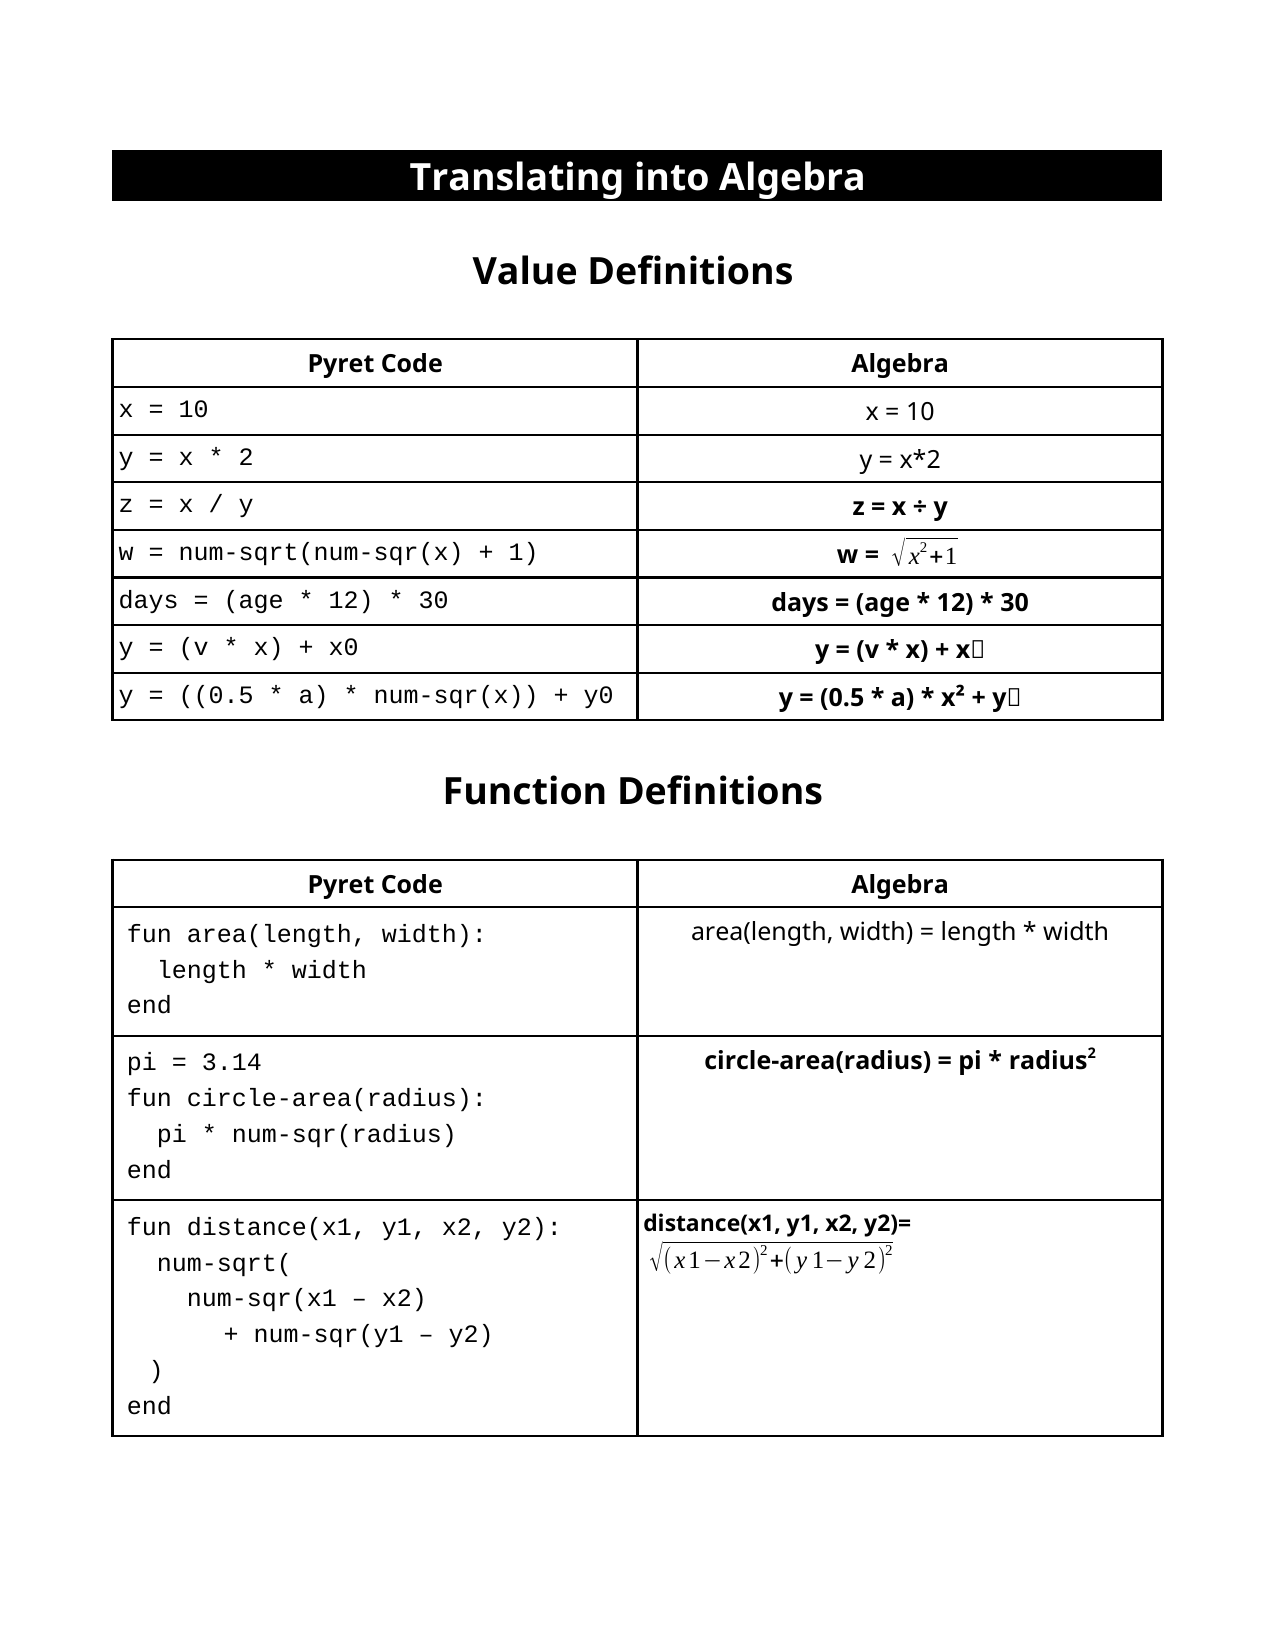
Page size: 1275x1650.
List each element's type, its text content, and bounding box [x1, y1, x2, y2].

text Function Definitions [112, 764, 1162, 815]
table_header Pyret Code [114, 340, 636, 386]
table_cell z = x / y [114, 483, 636, 529]
table_cell x = 10 [114, 388, 636, 433]
table_cell x = 10 [639, 388, 1161, 433]
table_cell y = (v * x) + x [639, 626, 1161, 672]
table_cell fun area(length, width): length * width end [114, 908, 636, 1035]
table_cell pi = 3.14 fun circle-area(radius): pi * num-sqr(radius) end [114, 1037, 636, 1199]
table_cell y = ((0.5 * a) * num-sqr(x)) + y0 [114, 674, 636, 719]
table_cell y = x*2 [639, 436, 1161, 481]
table_cell fun distance(x1, y1, x2, y2): num-sqrt( num-sqr(x1 – x2) + num-sqr(y1 – y2) ) end [114, 1201, 636, 1435]
table_cell y = (0.5 * a) * x² + y [639, 674, 1161, 719]
table_cell days = (age * 12) * 30 [114, 579, 636, 624]
table_cell circle-area(radius) = pi * radius2 [639, 1037, 1161, 1199]
subtitle Translating into Algebra [112, 150, 1162, 201]
table_cell area(length, width) = length * width [639, 908, 1161, 1035]
table_cell distance(x1, y1, x2, y2)= [639, 1201, 1161, 1435]
table_header Pyret Code [114, 861, 636, 906]
table_cell w = num-sqrt(num-sqr(x) + 1) [114, 531, 636, 576]
table_header Algebra [639, 340, 1161, 386]
table_cell y = (v * x) + x0 [114, 626, 636, 672]
table_header Algebra [639, 861, 1161, 906]
text Value Definitions [112, 244, 1162, 295]
table_cell w = [639, 531, 1161, 576]
table_cell days = (age * 12) * 30 [639, 579, 1161, 624]
table_cell z = x ÷ y [639, 483, 1161, 529]
table_cell y = x * 2 [114, 436, 636, 481]
